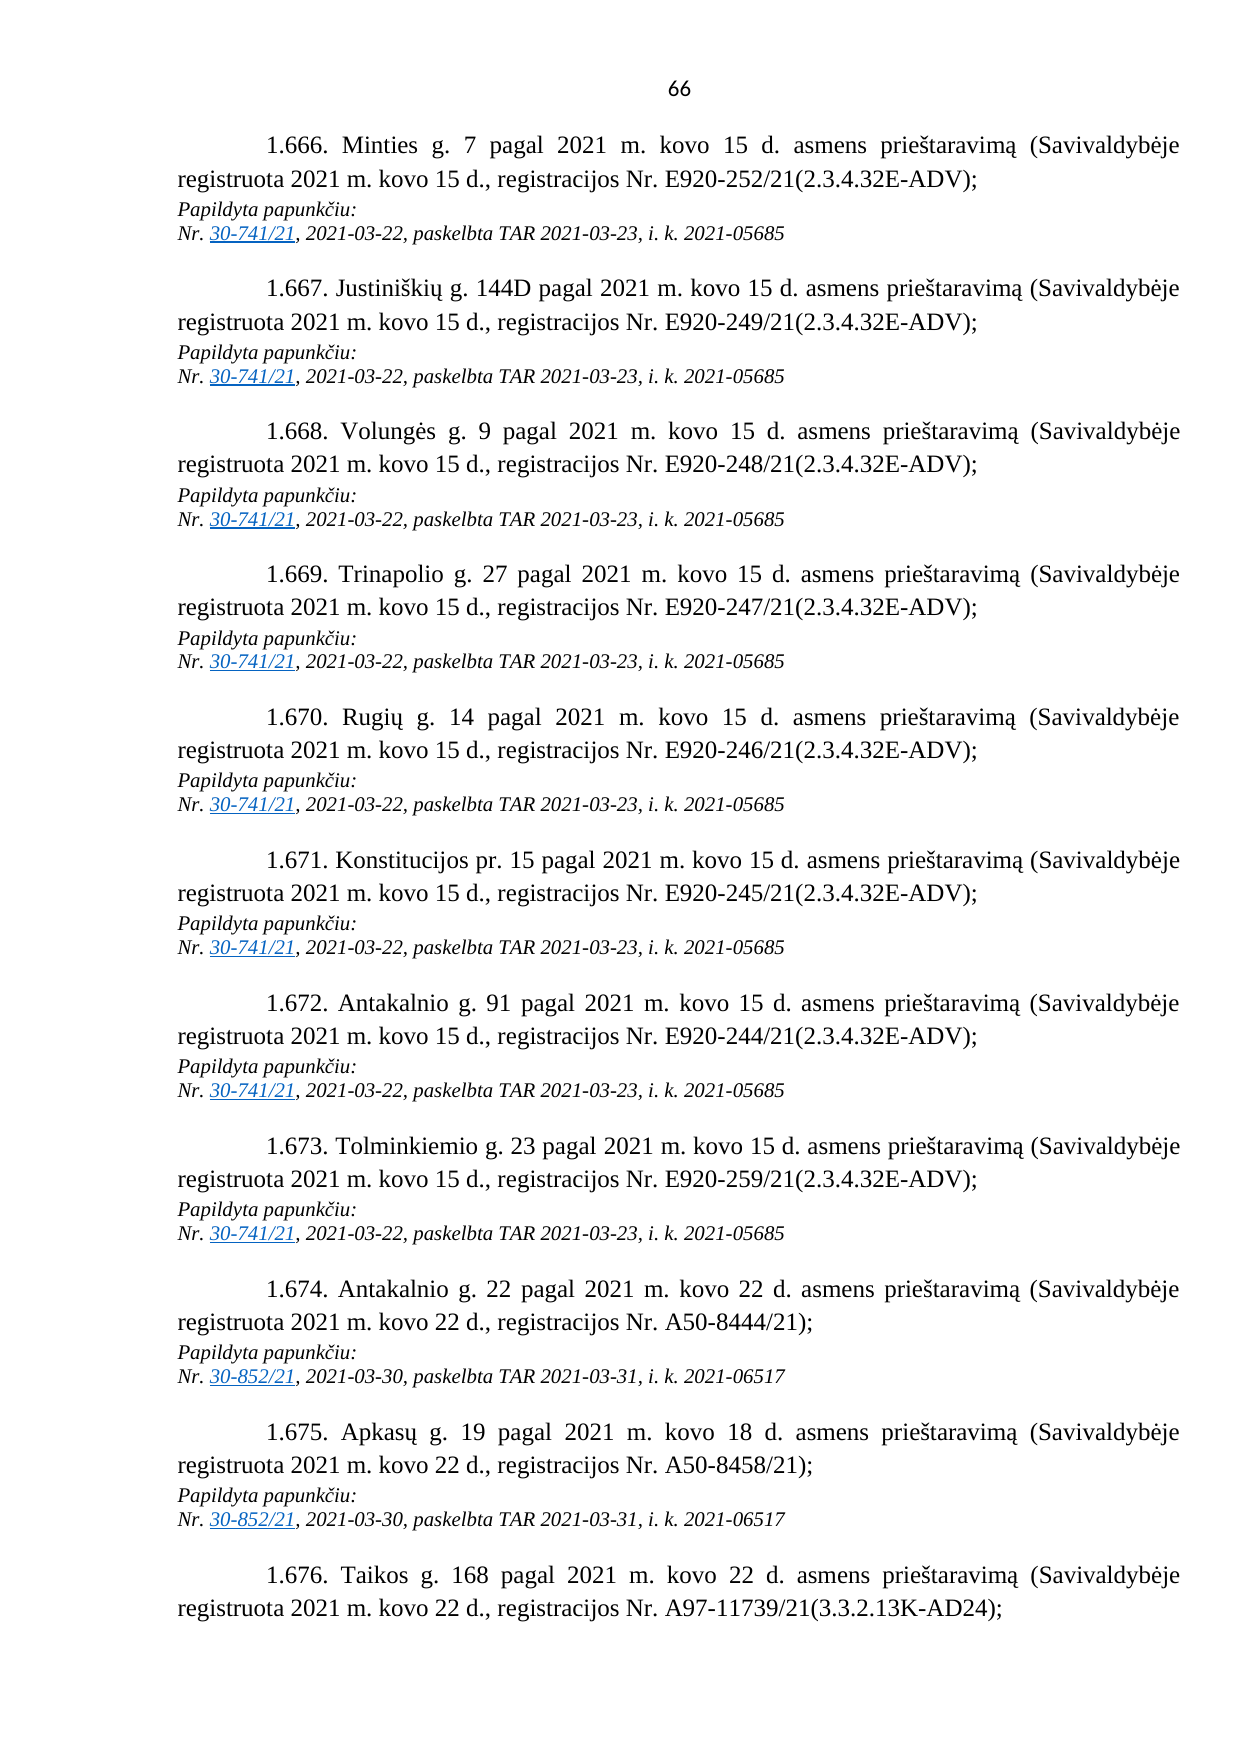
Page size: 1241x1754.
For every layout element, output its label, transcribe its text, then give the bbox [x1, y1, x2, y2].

text Papildyta papunkčiu: [177, 1197, 1181, 1221]
text 1.667. Justiniškių g. 144D pagal 2021 m. kovo 15 d. asmens prieštaravimą (Savivaldybėje registruota 2021 m. kovo 15 d., registracijos Nr. E920-249/21(2.3.4.32E-ADV); [177, 273, 1181, 335]
text 1.669. Trinapolio g. 27 pagal 2021 m. kovo 15 d. asmens prieštaravimą (Savivaldybėje registruota 2021 m. kovo 15 d., registracijos Nr. E920-247/21(2.3.4.32E-ADV); [177, 559, 1181, 621]
text Nr. 30-741/21, 2021-03-22, paskelbta TAR 2021-03-23, i. k. 2021-05685 [177, 649, 1181, 673]
text 1.673. Tolminkiemio g. 23 pagal 2021 m. kovo 15 d. asmens prieštaravimą (Savivaldybėje registruota 2021 m. kovo 15 d., registracijos Nr. E920-259/21(2.3.4.32E-ADV); [177, 1131, 1181, 1193]
text Nr. 30-741/21, 2021-03-22, paskelbta TAR 2021-03-23, i. k. 2021-05685 [177, 1078, 1181, 1102]
text 1.674. Antakalnio g. 22 pagal 2021 m. kovo 22 d. asmens prieštaravimą (Savivaldybėje registruota 2021 m. kovo 22 d., registracijos Nr. A50-8444/21); [177, 1274, 1181, 1336]
text 1.670. Rugių g. 14 pagal 2021 m. kovo 15 d. asmens prieštaravimą (Savivaldybėje registruota 2021 m. kovo 15 d., registracijos Nr. E920-246/21(2.3.4.32E-ADV); [177, 702, 1181, 764]
text 1.671. Konstitucijos pr. 15 pagal 2021 m. kovo 15 d. asmens prieštaravimą (Savivaldybėje registruota 2021 m. kovo 15 d., registracijos Nr. E920-245/21(2.3.4.32E-ADV); [177, 845, 1181, 907]
text Papildyta papunkčiu: [177, 768, 1181, 792]
text Nr. 30-741/21, 2021-03-22, paskelbta TAR 2021-03-23, i. k. 2021-05685 [177, 221, 1181, 245]
text Papildyta papunkčiu: [177, 1483, 1181, 1507]
text 1.666. Minties g. 7 pagal 2021 m. kovo 15 d. asmens prieštaravimą (Savivaldybėje registruota 2021 m. kovo 15 d., registracijos Nr. E920-252/21(2.3.4.32E-ADV); [177, 131, 1181, 192]
text Papildyta papunkčiu: [177, 625, 1181, 649]
text Papildyta papunkčiu: [177, 1340, 1181, 1364]
text Nr. 30-741/21, 2021-03-22, paskelbta TAR 2021-03-23, i. k. 2021-05685 [177, 364, 1181, 388]
text Papildyta papunkčiu: [177, 911, 1181, 935]
text Nr. 30-741/21, 2021-03-22, paskelbta TAR 2021-03-23, i. k. 2021-05685 [177, 1221, 1181, 1245]
text Papildyta papunkčiu: [177, 1054, 1181, 1078]
text Nr. 30-741/21, 2021-03-22, paskelbta TAR 2021-03-23, i. k. 2021-05685 [177, 792, 1181, 816]
text Papildyta papunkčiu: [177, 197, 1181, 221]
text Nr. 30-741/21, 2021-03-22, paskelbta TAR 2021-03-23, i. k. 2021-05685 [177, 935, 1181, 959]
text Papildyta papunkčiu: [177, 482, 1181, 507]
text Papildyta papunkčiu: [177, 339, 1181, 364]
text 1.676. Taikos g. 168 pagal 2021 m. kovo 22 d. asmens prieštaravimą (Savivaldybėje registruota 2021 m. kovo 22 d., registracijos Nr. A97-11739/21(3.3.2.13K-AD24); [177, 1560, 1181, 1622]
text 1.672. Antakalnio g. 91 pagal 2021 m. kovo 15 d. asmens prieštaravimą (Savivaldybėje registruota 2021 m. kovo 15 d., registracijos Nr. E920-244/21(2.3.4.32E-ADV); [177, 988, 1181, 1050]
text 1.668. Volungės g. 9 pagal 2021 m. kovo 15 d. asmens prieštaravimą (Savivaldybėje registruota 2021 m. kovo 15 d., registracijos Nr. E920-248/21(2.3.4.32E-ADV); [177, 416, 1181, 478]
text 1.675. Apkasų g. 19 pagal 2021 m. kovo 18 d. asmens prieštaravimą (Savivaldybėje registruota 2021 m. kovo 22 d., registracijos Nr. A50-8458/21); [177, 1417, 1181, 1479]
text Nr. 30-852/21, 2021-03-30, paskelbta TAR 2021-03-31, i. k. 2021-06517 [177, 1364, 1181, 1388]
text Nr. 30-852/21, 2021-03-30, paskelbta TAR 2021-03-31, i. k. 2021-06517 [177, 1507, 1181, 1531]
text Nr. 30-741/21, 2021-03-22, paskelbta TAR 2021-03-23, i. k. 2021-05685 [177, 507, 1181, 531]
